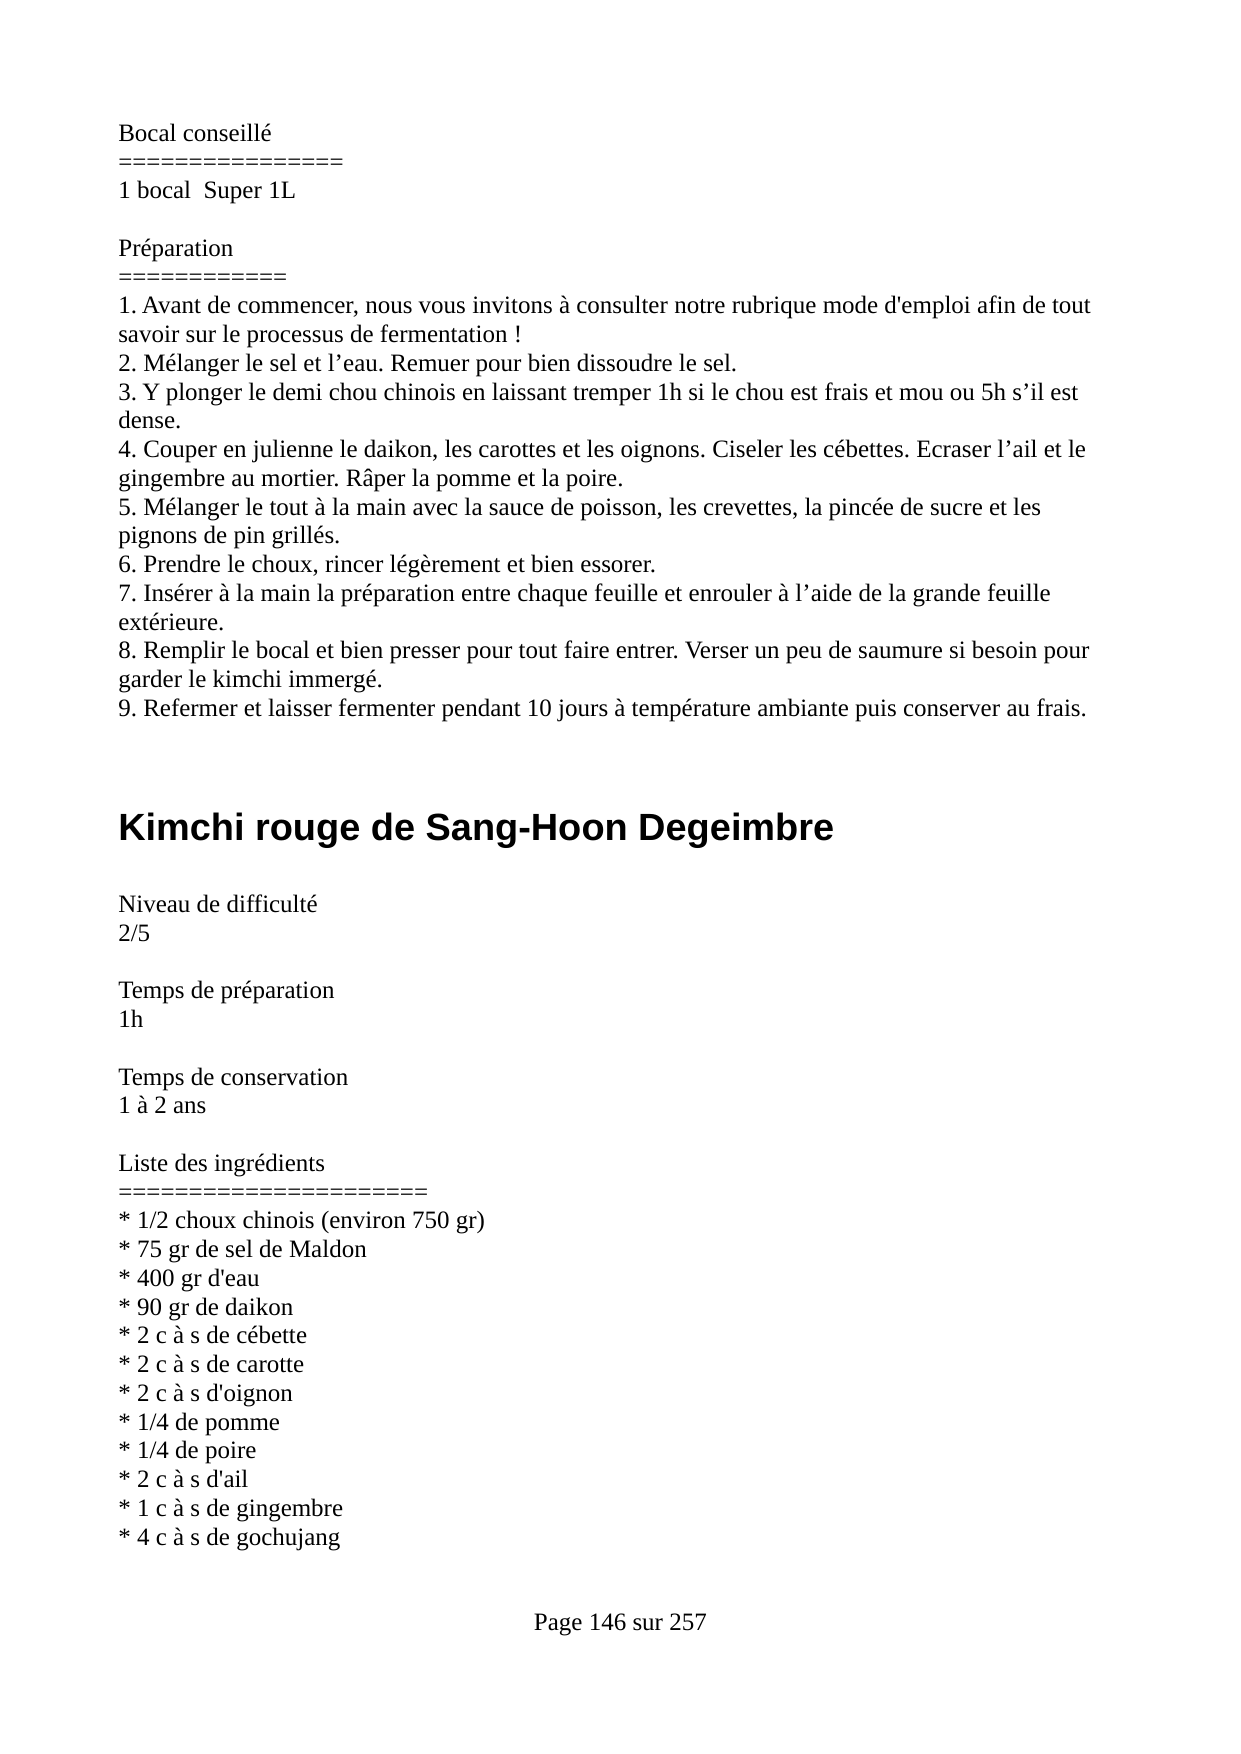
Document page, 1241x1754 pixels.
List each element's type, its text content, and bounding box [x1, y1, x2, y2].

text ============ [118, 262, 1122, 291]
text * 2 c à s de carotte [118, 1349, 1122, 1378]
text 9. Refermer et laisser fermenter pendant 10 jours à température ambiante puis conserver au frais. [118, 693, 1122, 722]
text Temps de conservation [118, 1062, 1122, 1091]
text ====================== [118, 1177, 1122, 1206]
text * 1 c à s de gingembre [118, 1493, 1122, 1522]
text * 400 gr d'eau [118, 1263, 1122, 1292]
text 2/5 [118, 918, 1122, 947]
text 4. Couper en julienne le daikon, les carottes et les oignons. Ciseler les cébettes. Ecraser l’ail et le gingembre au mortier. Râper la pomme et la poire. [118, 434, 1122, 492]
text Liste des ingrédients [118, 1148, 1122, 1177]
text Niveau de difficulté [118, 889, 1122, 918]
text * 4 c à s de gochujang [118, 1522, 1122, 1551]
text * 1/2 choux chinois (environ 750 gr) [118, 1206, 1122, 1234]
text * 75 gr de sel de Maldon [118, 1234, 1122, 1263]
text 6. Prendre le choux, rincer légèrement et bien essorer. [118, 549, 1122, 578]
text 5. Mélanger le tout à la main avec la sauce de poisson, les crevettes, la pincée de sucre et les pignons de pin grillés. [118, 492, 1122, 549]
text Préparation [118, 233, 1122, 262]
text 1. Avant de commencer, nous vous invitons à consulter notre rubrique mode d'emploi afin de tout savoir sur le processus de fermentation ! [118, 291, 1122, 348]
text * 1/4 de poire [118, 1436, 1122, 1464]
text Bocal conseillé [118, 118, 1122, 147]
text Temps de préparation [118, 976, 1122, 1004]
text * 90 gr de daikon [118, 1292, 1122, 1321]
text ================ [118, 147, 1122, 176]
text * 2 c à s d'oignon [118, 1378, 1122, 1407]
text 1 à 2 ans [118, 1091, 1122, 1119]
text 1 bocal Super 1L [118, 176, 1122, 204]
text 2. Mélanger le sel et l’eau. Remuer pour bien dissoudre le sel. [118, 348, 1122, 377]
text 1h [118, 1004, 1122, 1033]
text 3. Y plonger le demi chou chinois en laissant tremper 1h si le chou est frais et mou ou 5h s’il est dense. [118, 377, 1122, 434]
text * 1/4 de pomme [118, 1407, 1122, 1436]
text * 2 c à s de cébette [118, 1321, 1122, 1349]
text 7. Insérer à la main la préparation entre chaque feuille et enrouler à l’aide de la grande feuille extérieure. [118, 578, 1122, 636]
text * 2 c à s d'ail [118, 1464, 1122, 1493]
subtitle Kimchi rouge de Sang-Hoon Degeimbre [118, 804, 1122, 848]
text 8. Remplir le bocal et bien presser pour tout faire entrer. Verser un peu de saumure si besoin pour garder le kimchi immergé. [118, 636, 1122, 693]
